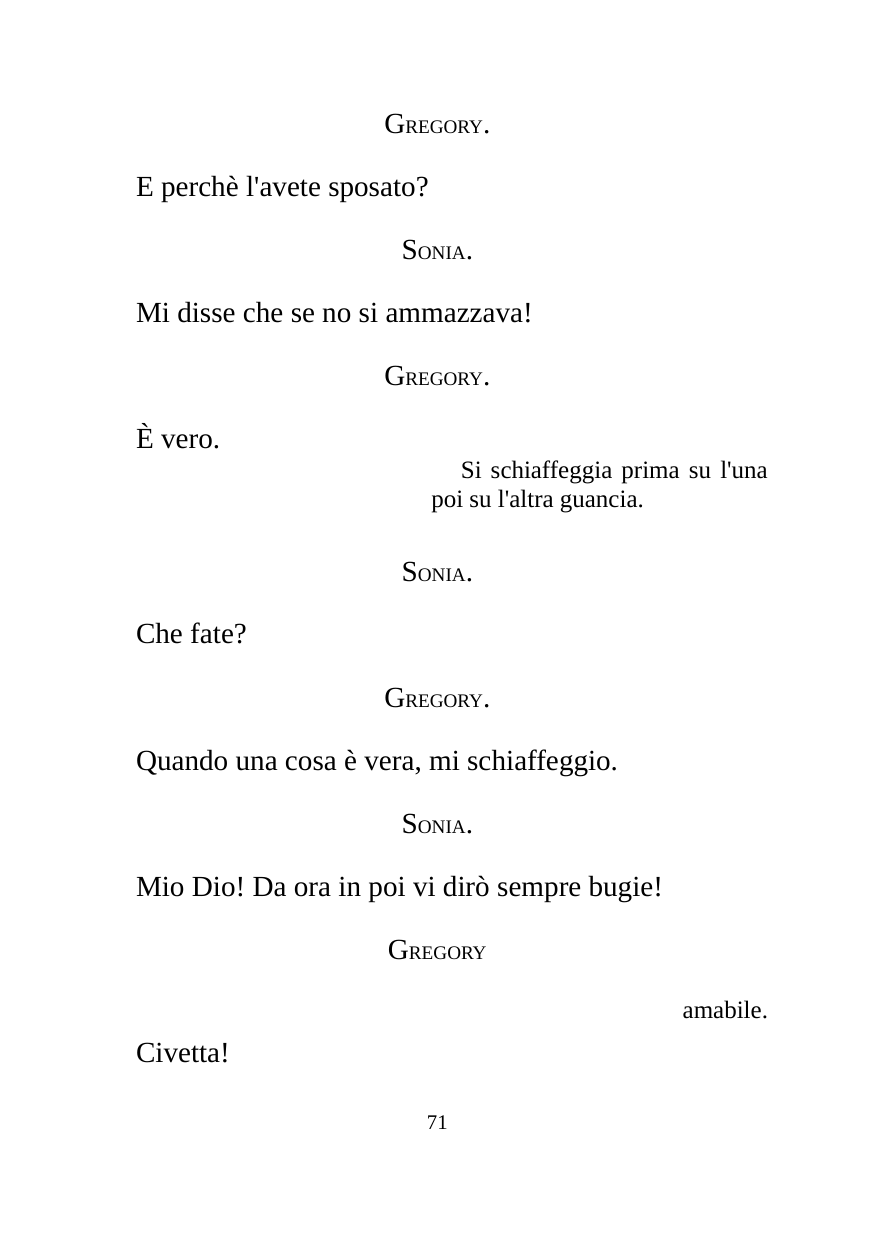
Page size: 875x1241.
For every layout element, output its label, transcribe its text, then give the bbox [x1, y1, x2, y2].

text Mi disse che se no si ammazzava! [106, 295, 768, 329]
text Si schiaffeggia prima su l'una poi su l'altra guancia. [431, 455, 768, 512]
text Sonia. [106, 554, 768, 587]
text Sonia. [106, 232, 768, 266]
text È vero. [106, 421, 768, 455]
text E perchè l'avete sposato? [106, 169, 768, 203]
text Che fate? [106, 617, 768, 650]
text Civetta! [106, 1035, 768, 1069]
text Sonia. [106, 806, 768, 839]
text Gregory [106, 932, 768, 965]
text Gregory. [106, 358, 768, 392]
text amabile. [431, 995, 768, 1023]
text Gregory. [106, 106, 768, 140]
text Quando una cosa è vera, mi schiaffeggio. [106, 743, 768, 776]
text Gregory. [106, 680, 768, 713]
text Mio Dio! Da ora in poi vi dirò sempre bugie! [106, 869, 768, 902]
